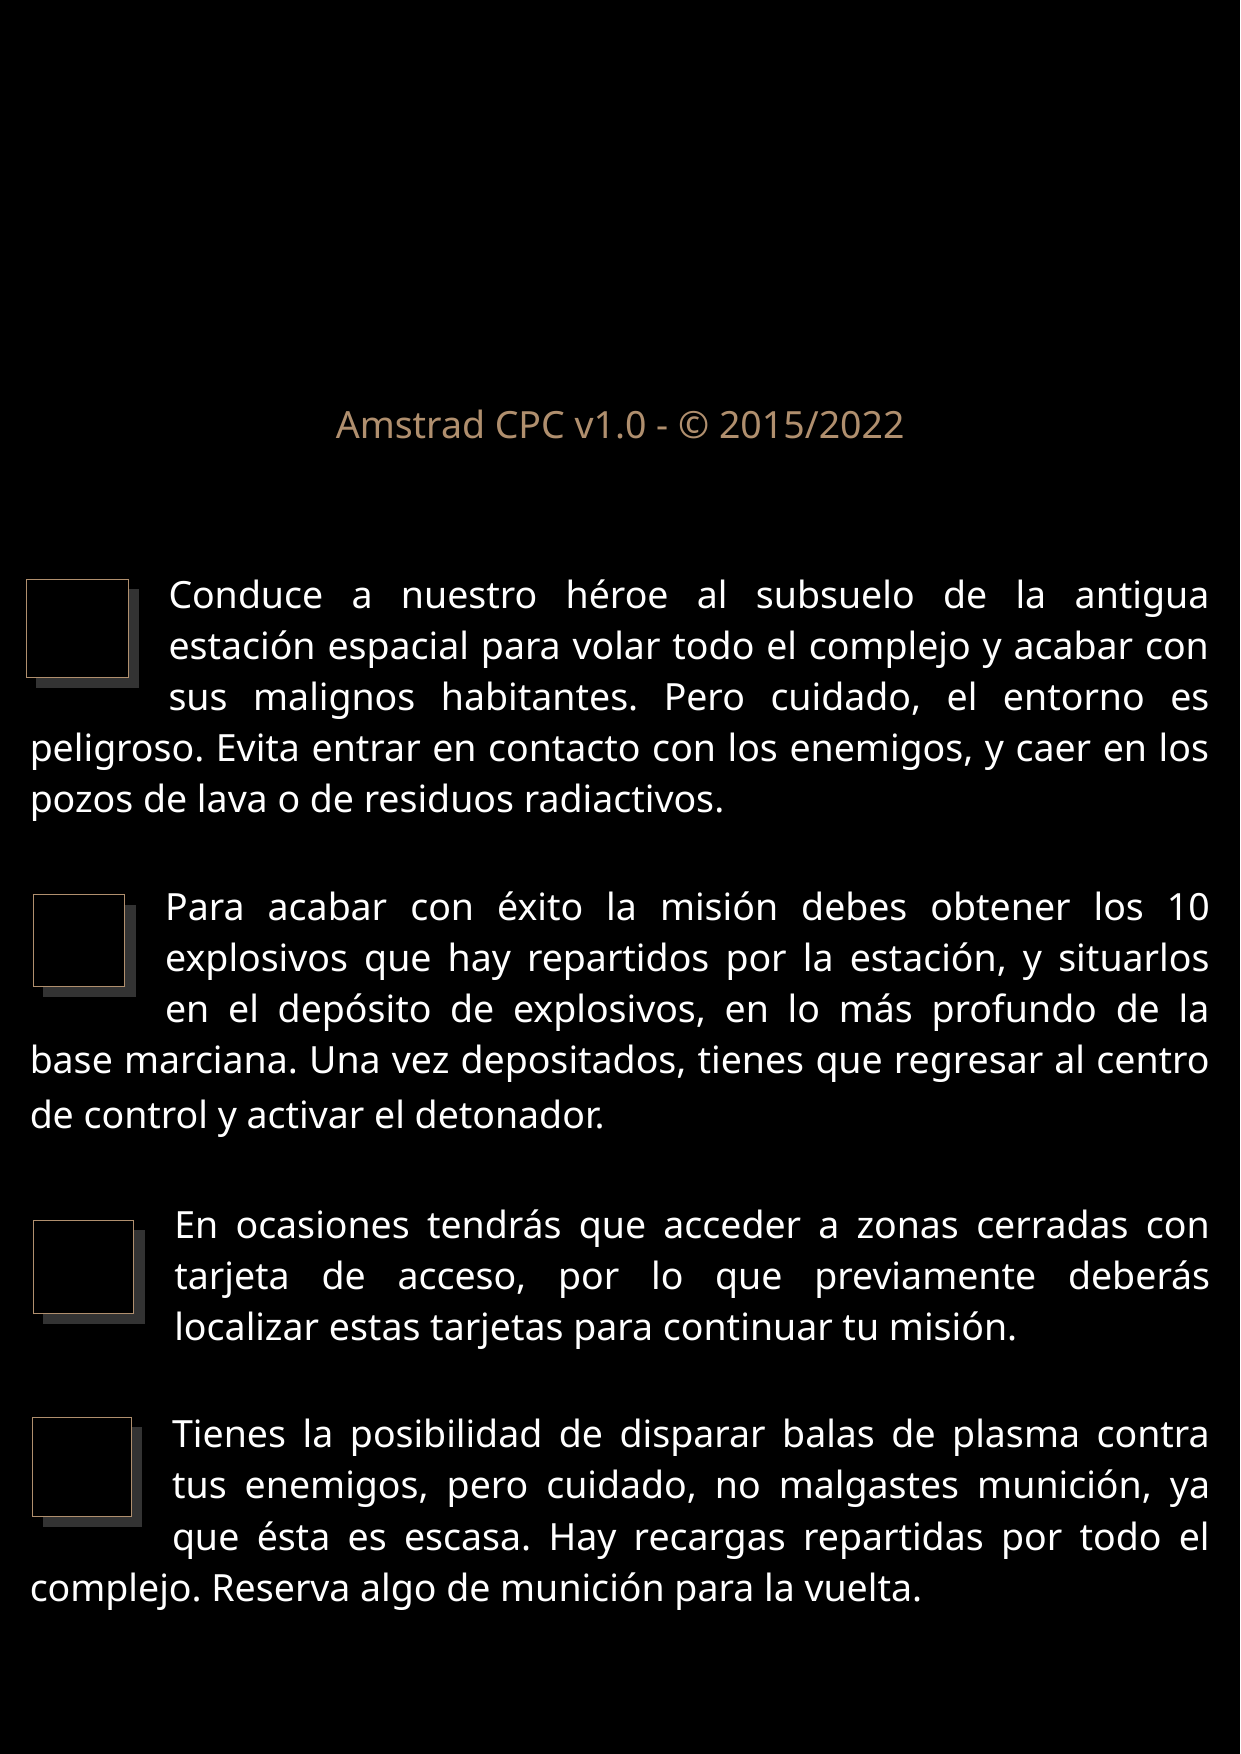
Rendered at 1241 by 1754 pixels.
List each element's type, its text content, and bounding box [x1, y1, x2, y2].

text Tienes la posibilidad de disparar balas de plasma contra tus enemigos, pero cuidado, no malgastes munición, ya que ésta es escasa. Hay recargas repartidas por todo el complejo. Reserva algo de munición para la vuelta. [29, 1408, 1211, 1612]
text Conduce a nuestro héroe al subsuelo de la antigua estación espacial para volar todo el complejo y acabar con sus malignos habitantes. Pero cuidado, el entorno es peligroso. Evita entrar en contacto con los enemigos, y caer en los pozos de lava o de residuos radiactivos. [29, 568, 1211, 823]
text Amstrad CPC v1.0 - © 2015/2022 [18, 398, 1222, 449]
text Para acabar con éxito la misión debes obtener los 10 explosivos que hay repartidos por la estación, y situarlos en el depósito de explosivos, en lo más profundo de la base marciana. Una vez depositados, tienes que regresar al centro de control y activar el detonador. [29, 880, 1211, 1141]
text En ocasiones tendrás que acceder a zonas cerradas con tarjeta de acceso, por lo que previamente deberás localizar estas tarjetas para continuar tu misión. [29, 1198, 1211, 1351]
text [27, 580, 128, 677]
